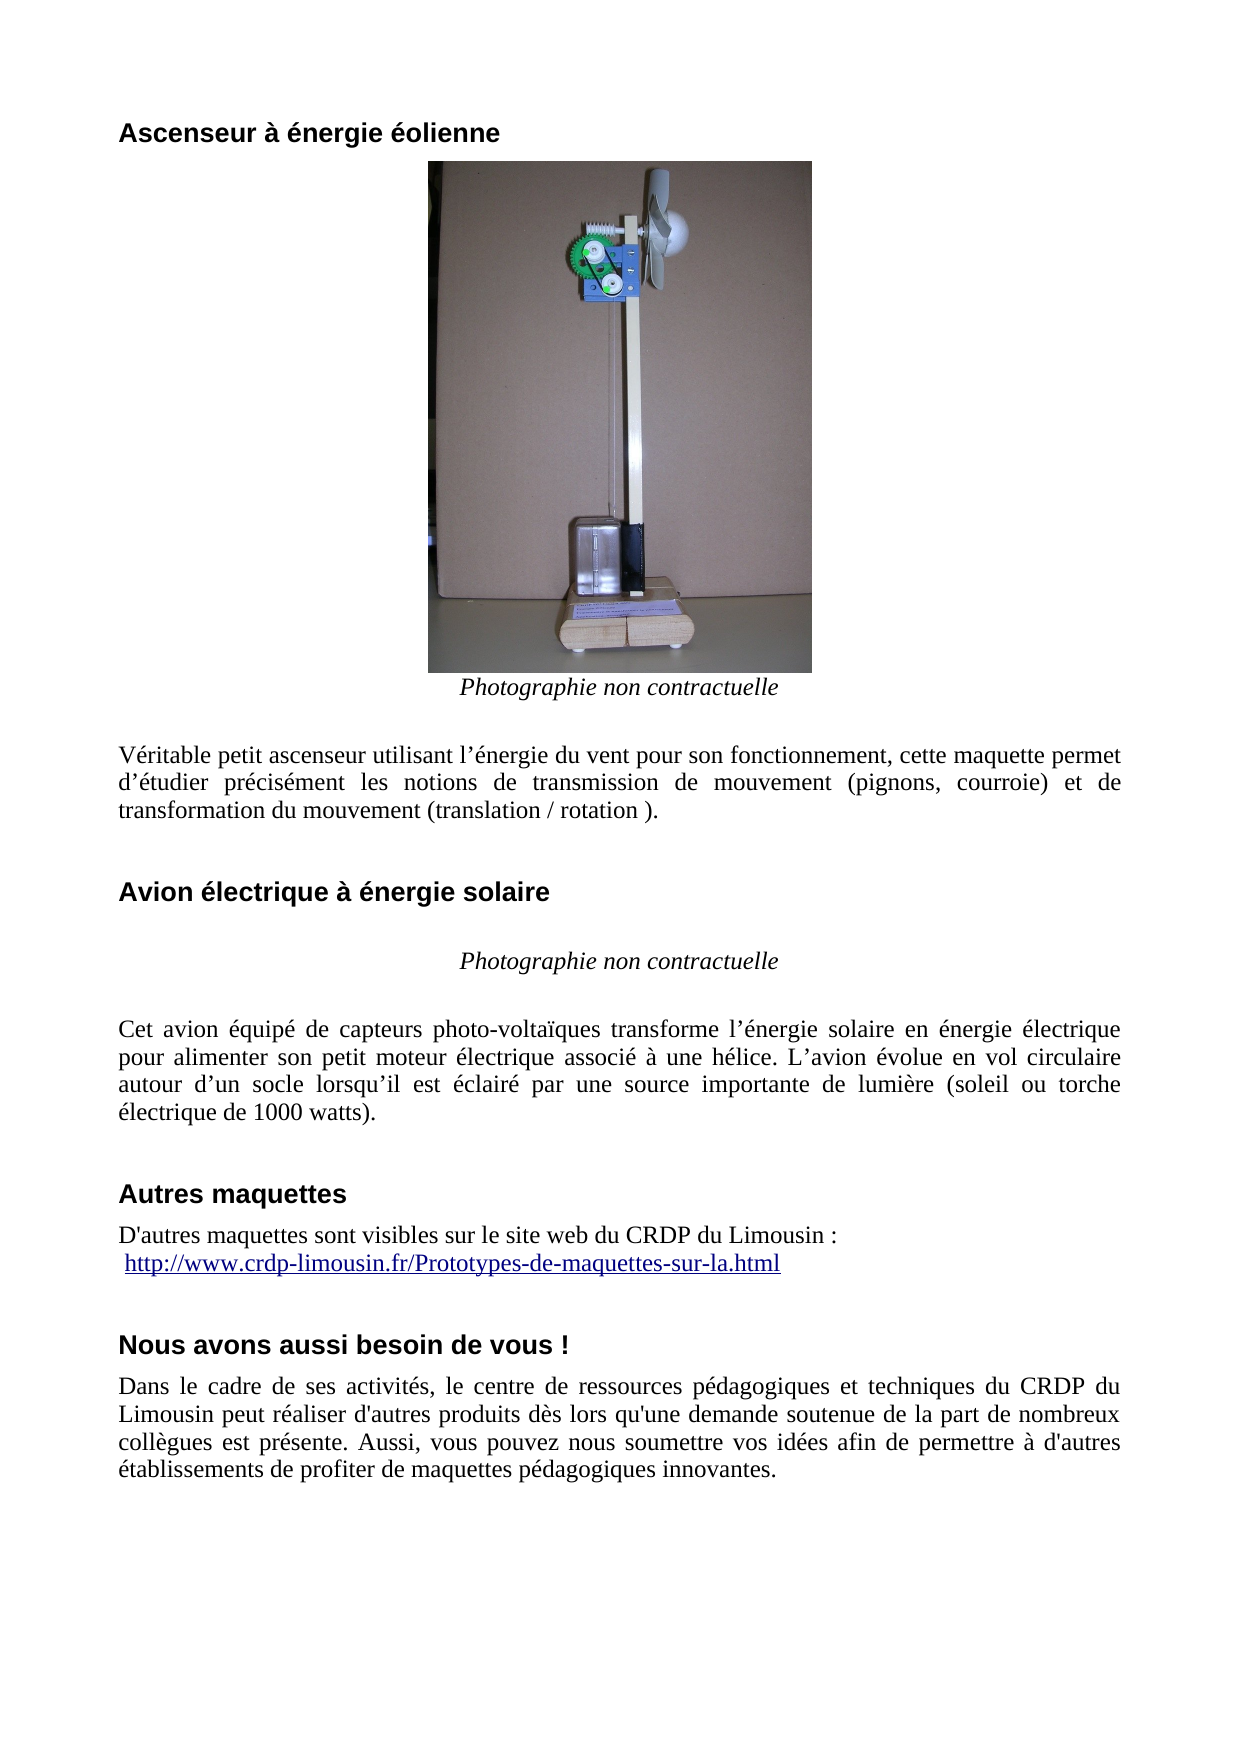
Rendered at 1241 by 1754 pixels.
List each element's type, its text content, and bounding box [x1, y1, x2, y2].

text D'autres maquettes sont visibles sur le site web du CRDP du Limousin : [118, 1221, 1122, 1249]
text Dans le cadre de ses activités, le centre de ressources pédagogiques et techniques du CRDP du Limousin peut réaliser d'autres produits dès lors qu'une demande soutenue de la part de nombreux collègues est présente. Aussi, vous pouvez nous soumettre vos idées afin de permettre à d'autres établissements de profiter de maquettes pédagogiques innovantes. [118, 1372, 1122, 1483]
text http://www.crdp-limousin.fr/Prototypes-de-maquettes-sur-la.html [118, 1249, 1122, 1277]
subtitle Autres maquettes [118, 1179, 1122, 1209]
text Photographie non contractuelle [118, 947, 1122, 975]
picture [428, 161, 812, 673]
text Photographie non contractuelle [118, 673, 1122, 701]
subtitle Ascenseur à énergie éolienne [118, 118, 1122, 148]
subtitle Nous avons aussi besoin de vous ! [118, 1329, 1122, 1360]
text Cet avion équipé de capteurs photo-voltaïques transforme l’énergie solaire en énergie électrique pour alimenter son petit moteur électrique associé à une hélice. L’avion évolue en vol circulaire autour d’un socle lorsqu’il est éclairé par une source importante de lumière (soleil ou torche électrique de 1000 watts). [118, 1015, 1122, 1126]
text Véritable petit ascenseur utilisant l’énergie du vent pour son fonctionnement, cette maquette permet d’étudier précisément les notions de transmission de mouvement (pignons, courroie) et de transformation du mouvement (translation / rotation ). [118, 741, 1122, 824]
subtitle Avion électrique à énergie solaire [118, 877, 1122, 907]
